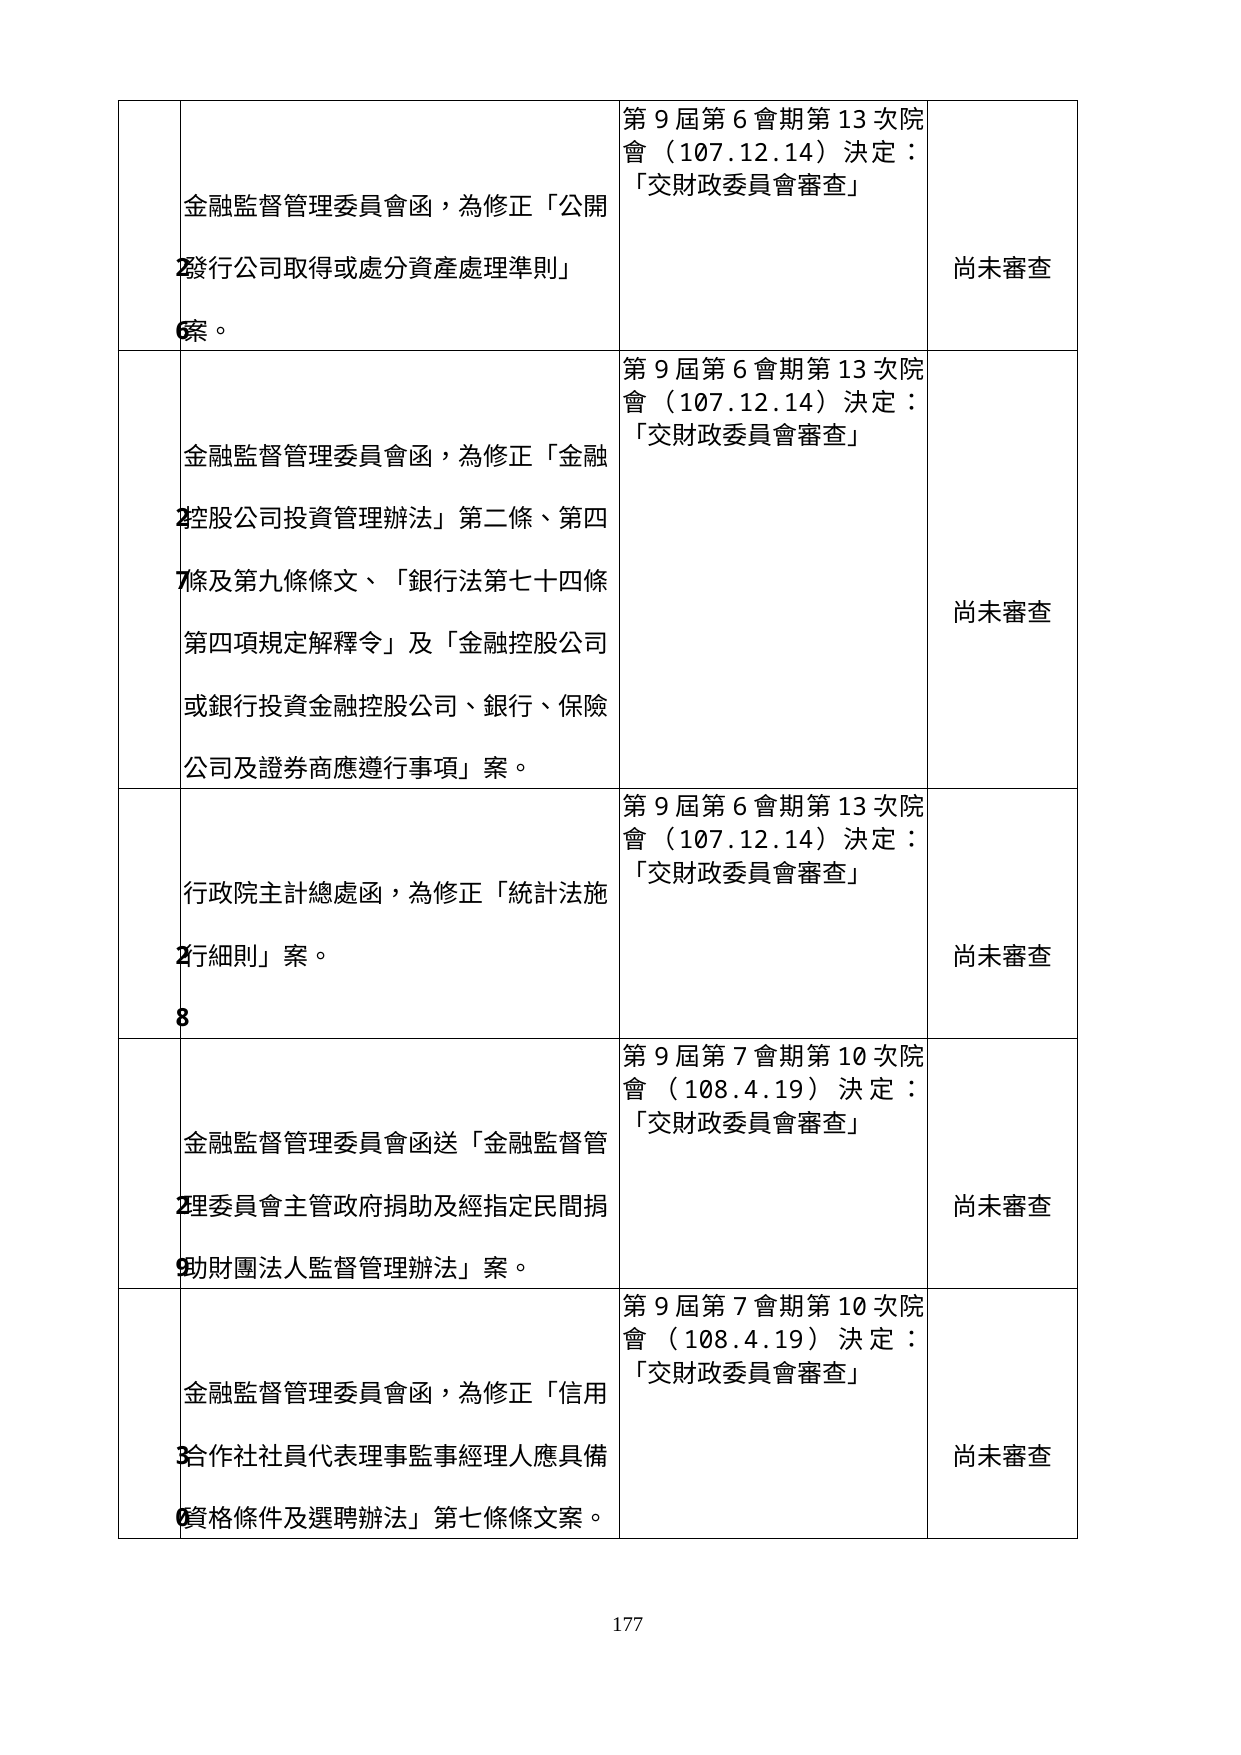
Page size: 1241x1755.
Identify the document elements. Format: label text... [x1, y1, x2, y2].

table_cell 第9屆第7會期第10次院會（108.4.19）決定：「交財政委員會審查」 [620, 1039, 927, 1288]
table_cell 金融監督管理委員會函送「金融監督管理委員會主管政府捐助及經指定民間捐助財團法人監督管理辦法」案。 [181, 1039, 619, 1288]
table_cell [119, 351, 180, 788]
table_cell 金融監督管理委員會函，為修正「金融控股公司投資管理辦法」第二條、第四條及第九條條文、「銀行法第七十四條第四項規定解釋令」及「金融控股公司或銀行投資金融控股公司、銀行、保險公司及證券商應遵行事項」案。 [181, 351, 619, 788]
table_cell 第9屆第7會期第10次院會（108.4.19）決定：「交財政委員會審查」 [620, 1289, 927, 1538]
table_cell [119, 101, 180, 350]
table_cell 尚未審查 [928, 1289, 1077, 1538]
table_cell 金融監督管理委員會函，為修正「信用合作社社員代表理事監事經理人應具備資格條件及選聘辦法」第七條條文案。 [181, 1289, 619, 1538]
table_cell 第9屆第6會期第13次院會（107.12.14）決定：「交財政委員會審查」 [620, 101, 927, 350]
table_cell [119, 789, 180, 1038]
table_cell [119, 1289, 180, 1538]
table_cell 尚未審查 [928, 351, 1077, 788]
table_cell 尚未審查 [928, 101, 1077, 350]
table_cell [119, 1039, 180, 1288]
table_cell 金融監督管理委員會函，為修正「公開發行公司取得或處分資產處理準則」案。 [181, 101, 619, 350]
table_cell 尚未審查 [928, 1039, 1077, 1288]
table_cell 行政院主計總處函，為修正「統計法施行細則」案。 [181, 789, 619, 1038]
table_cell 尚未審查 [928, 789, 1077, 1038]
table_cell 第9屆第6會期第13次院會（107.12.14）決定：「交財政委員會審查」 [620, 789, 927, 1038]
table_cell 第9屆第6會期第13次院會（107.12.14）決定：「交財政委員會審查」 [620, 351, 927, 788]
